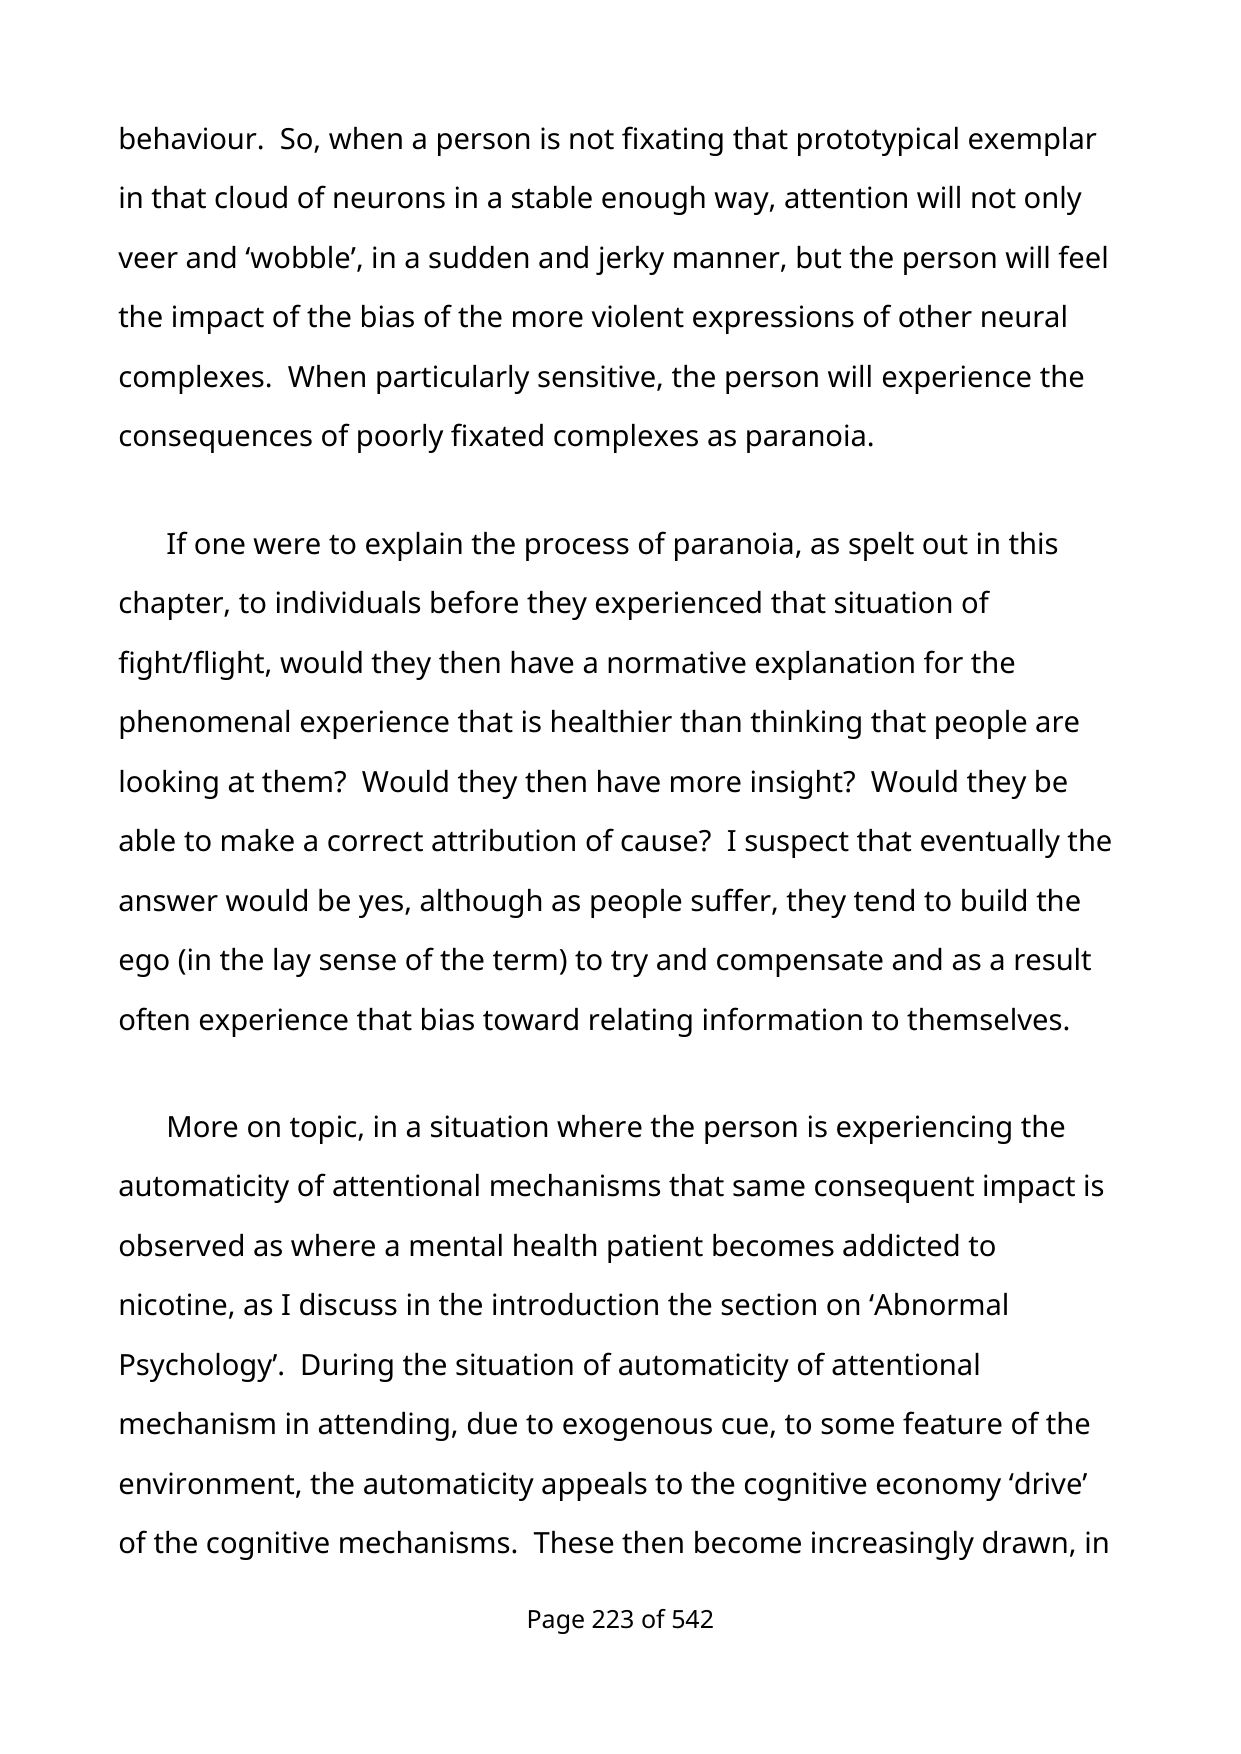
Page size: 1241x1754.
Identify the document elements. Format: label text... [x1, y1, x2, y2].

text If one were to explain the process of paranoia, as spelt out in this chapter, to individuals before they experienced that situation of fight/flight, would they then have a normative explanation for the phenomenal experience that is healthier than thinking that people are looking at them? Would they then have more insight? Would they be able to make a correct attribution of cause? I suspect that eventually the answer would be yes, although as people suffer, they tend to build the ego (in the lay sense of the term) to try and compensate and as a result often experience that bias toward relating information to themselves. [118, 523, 1122, 1038]
text behaviour. So, when a person is not fixating that prototypical exemplar in that cloud of neurons in a stable enough way, attention will not only veer and ‘wobble’, in a sudden and jerky manner, but the person will feel the impact of the bias of the more violent expressions of other neural complexes. When particularly sensitive, the person will experience the consequences of poorly fixated complexes as paranoia. [118, 118, 1122, 455]
text More on topic, in a situation where the person is experiencing the automaticity of attentional mechanisms that same consequent impact is observed as where a mental health patient becomes addicted to nicotine, as I discuss in the introduction the section on ‘Abnormal Psychology’. During the situation of automaticity of attentional mechanism in attending, due to exogenous cue, to some feature of the environment, the automaticity appeals to the cognitive economy ‘drive’ of the cognitive mechanisms. These then become increasingly drawn, in [118, 1106, 1122, 1562]
